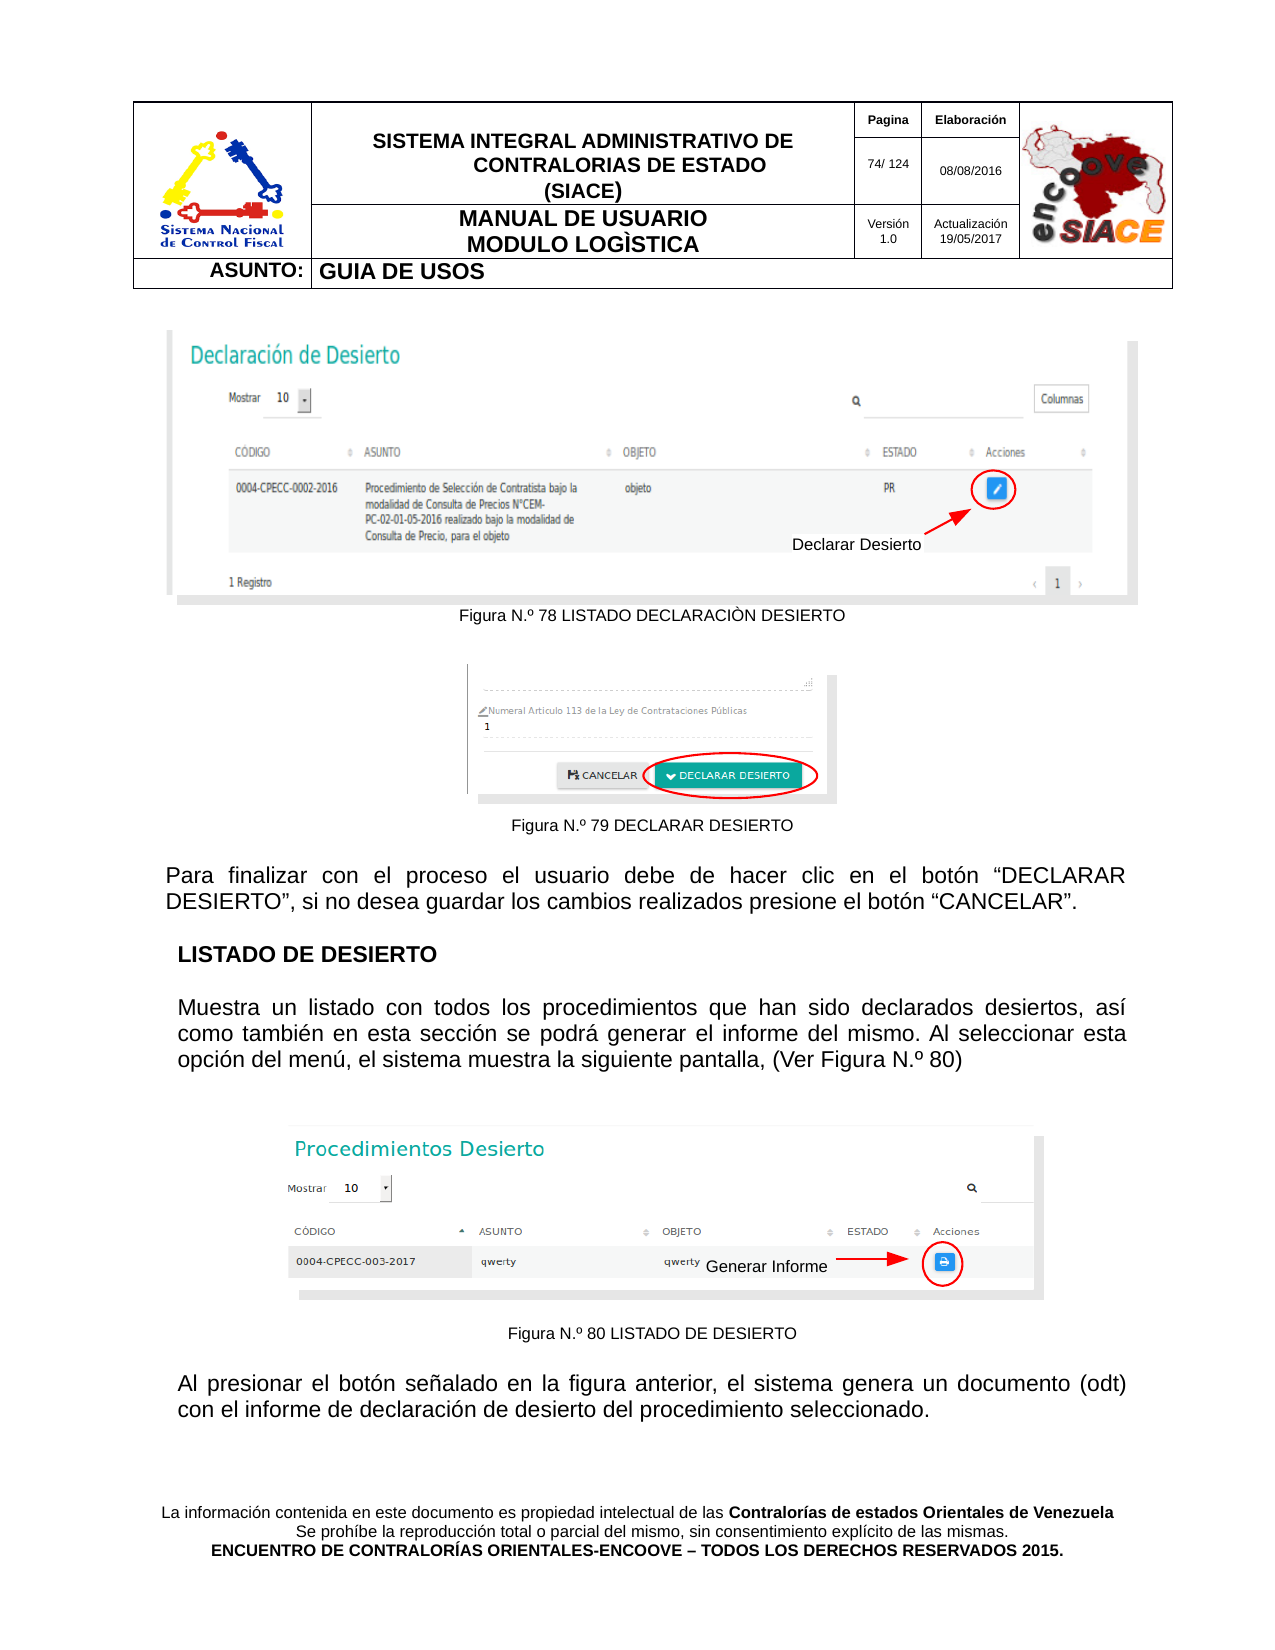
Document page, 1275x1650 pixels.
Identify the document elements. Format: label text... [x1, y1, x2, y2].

text Al presionar el botón señalado en la figura anterior, el sistema genera un documento (odt) con el informe de declaración de desierto del procedimiento seleccionado. [177, 1369, 1127, 1422]
text Figura N.º 80 LISTADO DE DESIERTO [177, 1324, 1127, 1343]
picture [166, 330, 1128, 595]
subtitle LISTADO DE DESIERTO [177, 941, 1127, 967]
text Figura N.º 78 LISTADO DECLARACIÒN DESIERTO [177, 605, 1127, 624]
picture [645, 755, 816, 794]
text Para finalizar con el proceso el usuario debe de hacer clic en el botón “DECLARAR DESIERTO”, si no desea guardar los cambios realizados presione el botón “CANCELAR”. [165, 862, 1127, 914]
text Declarar Desierto [792, 534, 924, 553]
text Figura N.º 79 DECLARAR DESIERTO [177, 816, 1127, 835]
text [177, 315, 1127, 330]
picture [150, 127, 296, 254]
text Muestra un listado con todos los procedimientos que han sido declarados desiertos, así como también en esta sección se podrá generar el informe del mismo. Al seleccionar esta opción del menú, el sistema muestra la siguiente pantalla, (Ver Figura N.º 80) [177, 993, 1127, 1072]
picture [288, 1125, 1034, 1290]
picture [467, 698, 827, 794]
picture [1021, 121, 1167, 248]
text [792, 553, 924, 570]
